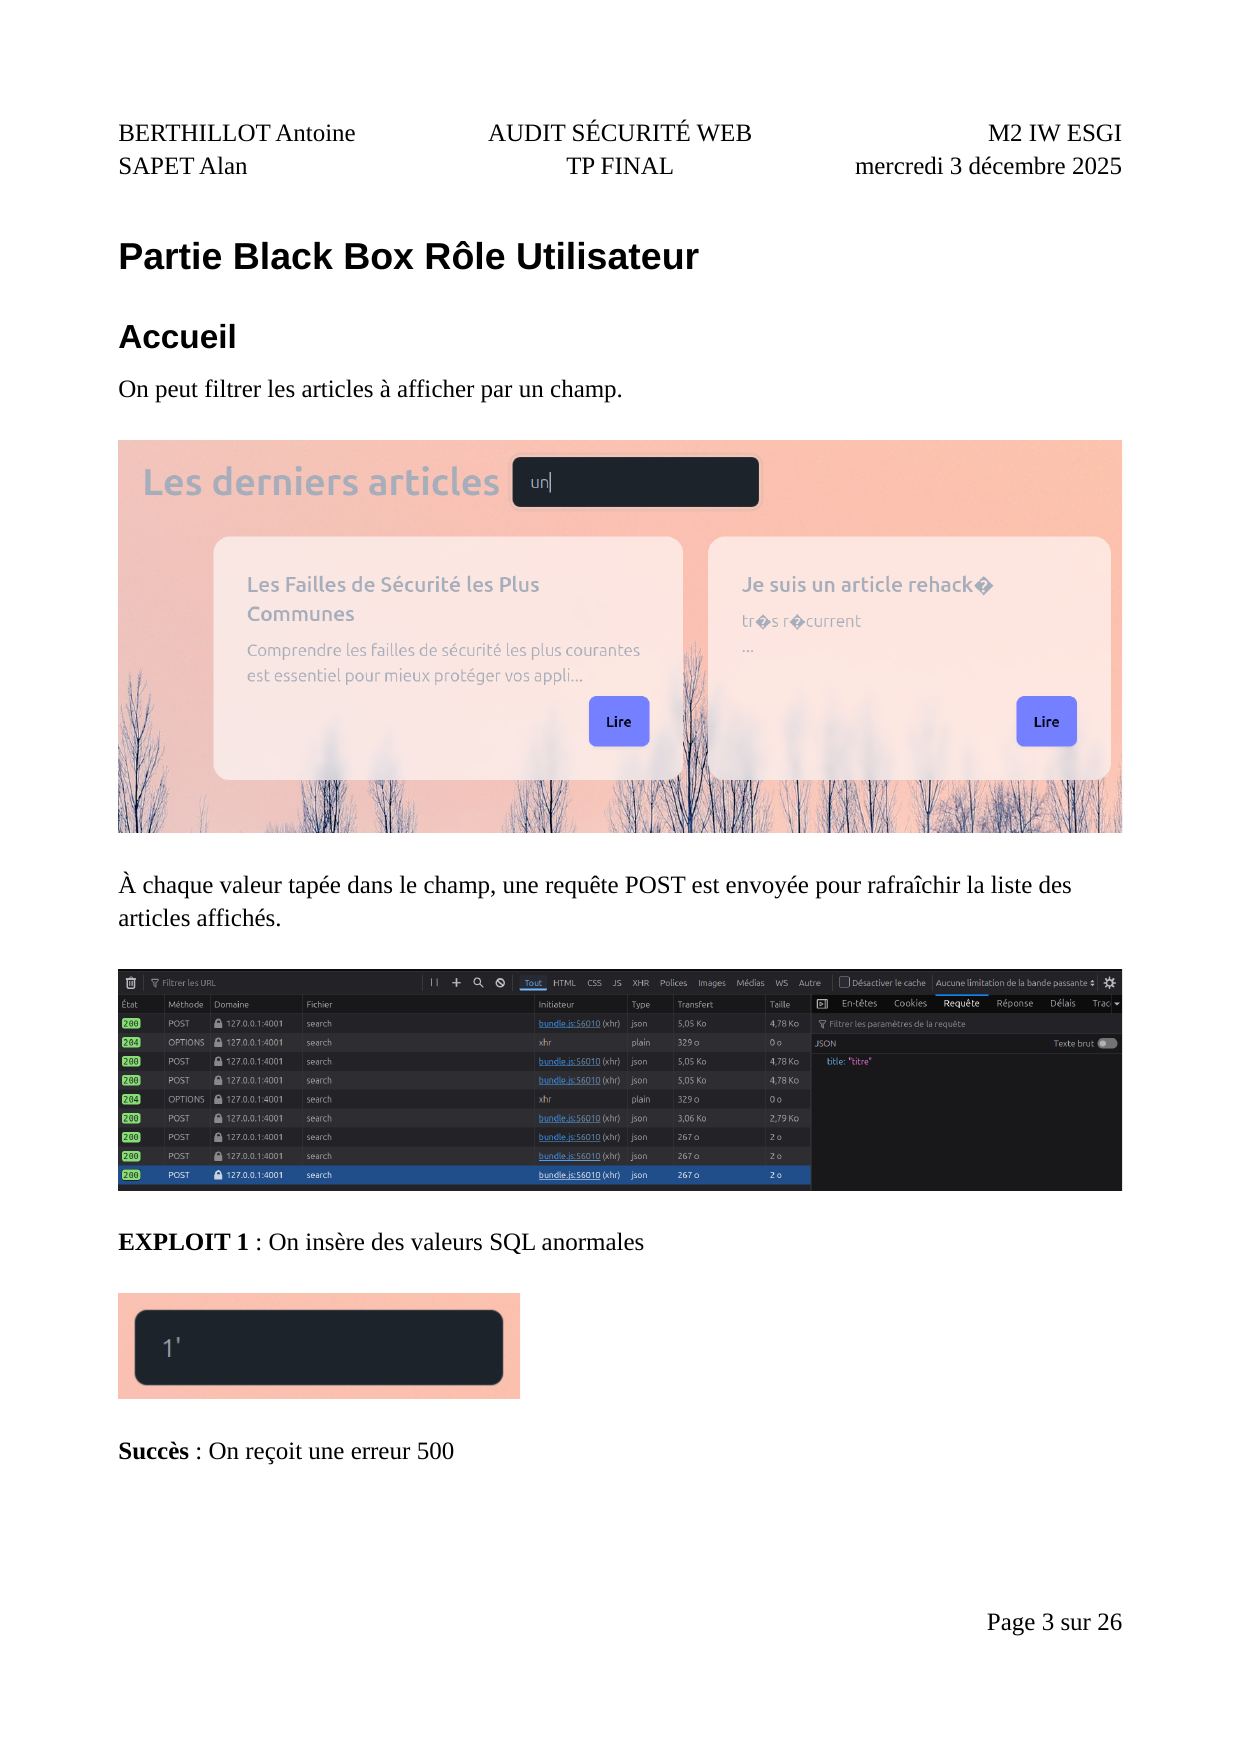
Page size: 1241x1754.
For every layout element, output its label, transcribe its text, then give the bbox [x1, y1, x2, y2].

text Succès : On reçoit une erreur 500 [118, 1436, 1122, 1465]
subtitle Partie Black Box Rôle Utilisateur [118, 234, 1122, 277]
text À chaque valeur tapée dans le champ, une requête POST est envoyée pour rafraîchir la liste des articles affichés. [118, 870, 1122, 932]
subtitle Accueil [118, 317, 1122, 356]
text On peut filtrer les articles à afficher par un champ. [118, 374, 1122, 403]
picture [118, 969, 1123, 1191]
picture [118, 440, 1123, 833]
text EXPLOIT 1 : On insère des valeurs SQL anormales [118, 1227, 1122, 1256]
picture [118, 1293, 521, 1399]
